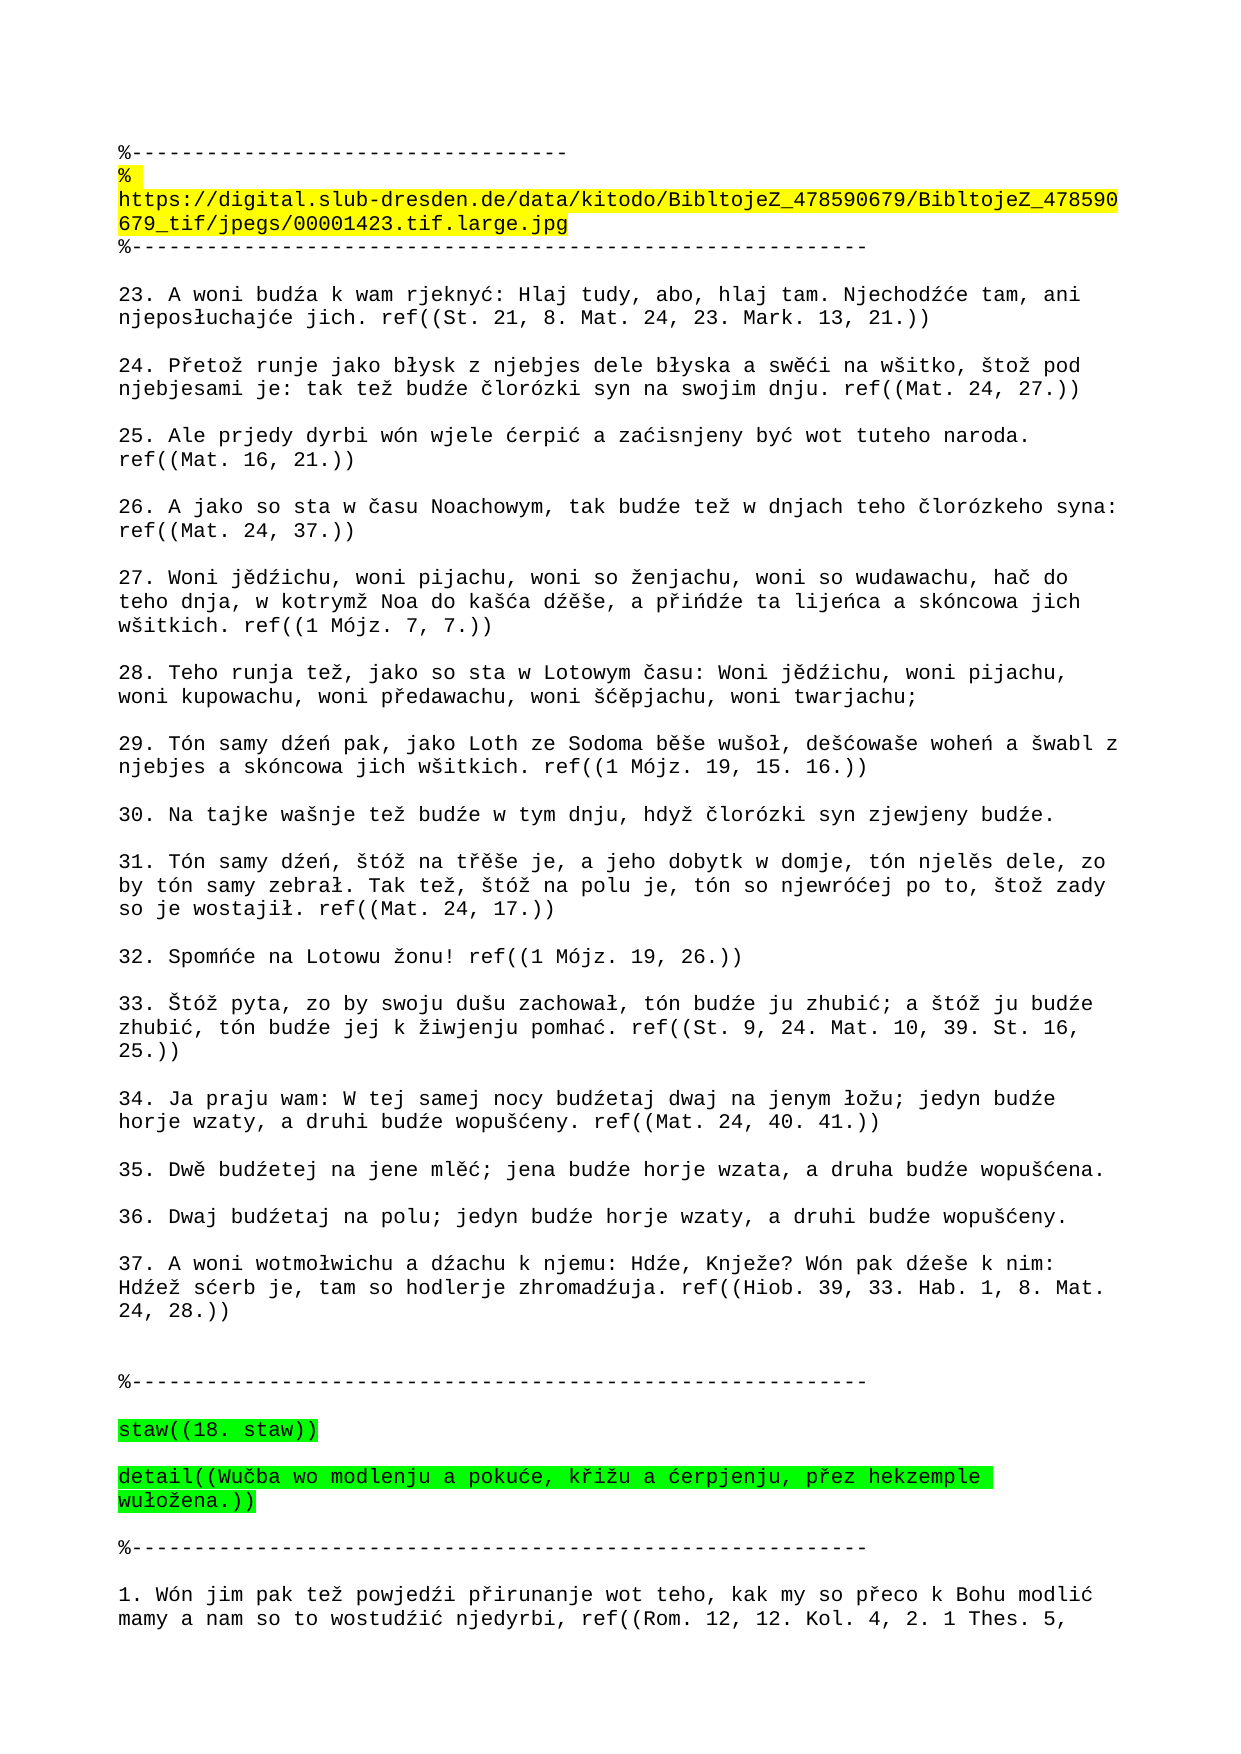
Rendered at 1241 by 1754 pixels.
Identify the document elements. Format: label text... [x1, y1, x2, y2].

text 35. Dwě budźetej na jene mlěć; jena budźe horje wzata, a druha budźe wopušćena. [118, 1158, 1122, 1182]
text 27. Woni jědźichu, woni pijachu, woni so ženjachu, woni so wudawachu, hač do teho dnja, w kotrymž Noa do kašća dźěše, a přińdźe ta lijeńca a skóncowa jich wšitkich. ref((1 Mójz. 7, 7.)) [118, 567, 1122, 638]
text 34. Ja praju wam: W tej samej nocy budźetaj dwaj na jenym łožu; jedyn budźe horje wzaty, a druhi budźe wopušćeny. ref((Mat. 24, 40. 41.)) [118, 1088, 1122, 1135]
text 24. Přetož runje jako błysk z njebjes dele błyska a swěći na wšitko, štož pod njebjesami je: tak tež budźe člorózki syn na swojim dnju. ref((Mat. 24, 27.)) [118, 354, 1122, 402]
text detail((Wučba wo modlenju a pokuće, křižu a ćerpjenju, přez hekzemple wułožena.)) [118, 1466, 1122, 1513]
text 30. Na tajke wašnje tež budźe w tym dnju, hdyž člorózki syn zjewjeny budźe. [118, 804, 1122, 827]
text 37. A woni wotmołwichu a dźachu k njemu: Hdźe, Knježe? Wón pak dźeše k nim: Hdźež sćerb je, tam so hodlerje zhromadźuja. ref((Hiob. 39, 33. Hab. 1, 8. Mat. 24, 28.)) [118, 1253, 1122, 1324]
text 25. Ale prjedy dyrbi wón wjele ćerpić a zaćisnjeny być wot tuteho naroda. ref((Mat. 16, 21.)) [118, 426, 1122, 473]
text %----------------------------------------------------------- [118, 1371, 1122, 1395]
text %----------------------------------- [118, 142, 1122, 165]
text 36. Dwaj budźetaj na polu; jedyn budźe horje wzaty, a druhi budźe wopušćeny. [118, 1206, 1122, 1229]
text 23. A woni budźa k wam rjeknyć: Hlaj tudy, abo, hlaj tam. Njechodźće tam, ani njeposłuchajće jich. ref((St. 21, 8. Mat. 24, 23. Mark. 13, 21.)) [118, 284, 1122, 331]
text 26. A jako so sta w času Noachowym, tak budźe tež w dnjach teho člorózkeho syna: ref((Mat. 24, 37.)) [118, 496, 1122, 544]
text 33. Štóž pyta, zo by swoju dušu zachował, tón budźe ju zhubić; a štóž ju budźe zhubić, tón budźe jej k žiwjenju pomhać. ref((St. 9, 24. Mat. 10, 39. St. 16, 25.)) [118, 993, 1122, 1064]
text %----------------------------------------------------------- [118, 236, 1122, 260]
text % https://digital.slub-dresden.de/data/kitodo/BibltojeZ_478590679/BibltojeZ_478590679_tif/jpegs/00001423.tif.large.jpg [118, 165, 1122, 236]
text 1. Wón jim pak tež powjedźi přirunanje wot teho, kak my so přeco k Bohu modlić mamy a nam so to wostudźić njedyrbi, ref((Rom. 12, 12. Kol. 4, 2. 1 Thes. 5, [118, 1584, 1122, 1631]
text 31. Tón samy dźeń, štóž na třěše je, a jeho dobytk w domje, tón njelěs dele, zo by tón samy zebrał. Tak tež, štóž na polu je, tón so njewróćej po to, štož zady so je wostajił. ref((Mat. 24, 17.)) [118, 851, 1122, 922]
text 29. Tón samy dźeń pak, jako Loth ze Sodoma běše wušoł, dešćowaše woheń a šwabl z njebjes a skóncowa jich wšitkich. ref((1 Mójz. 19, 15. 16.)) [118, 733, 1122, 780]
text %----------------------------------------------------------- [118, 1537, 1122, 1561]
text 32. Spomńće na Lotowu žonu! ref((1 Mójz. 19, 26.)) [118, 946, 1122, 969]
text 28. Teho runja tež, jako so sta w Lotowym času: Woni jědźichu, woni pijachu, woni kupowachu, woni předawachu, woni šćěpjachu, woni twarjachu; [118, 662, 1122, 709]
text staw((18. staw)) [118, 1419, 1122, 1442]
